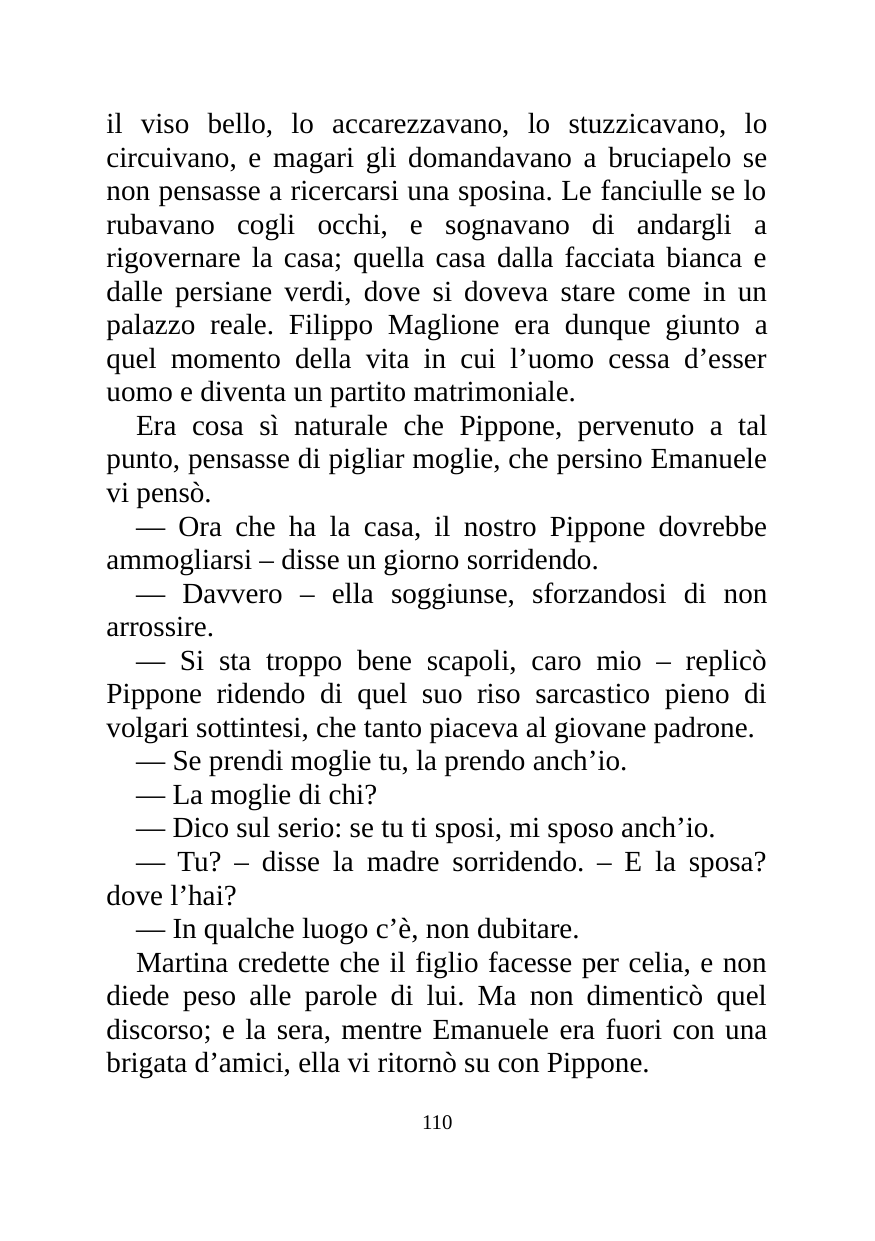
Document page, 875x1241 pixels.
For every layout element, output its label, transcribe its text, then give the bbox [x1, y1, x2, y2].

text — Tu? – disse la madre sorridendo. – E la sposa? dove l’hai? [106, 844, 768, 911]
text — Davvero – ella soggiunse, sforzandosi di non arrossire. [106, 576, 768, 643]
text — In qualche luogo c’è, non dubitare. [106, 911, 768, 945]
text — Se prendi moglie tu, la prendo anch’io. [106, 743, 768, 777]
text Era cosa sì naturale che Pippone, pervenuto a tal punto, pensasse di pigliar moglie, che persino Emanuele vi pensò. [106, 408, 768, 509]
text — La moglie di chi? [106, 777, 768, 811]
text Martina credette che il figlio facesse per celia, e non diede peso alle parole di lui. Ma non dimenticò quel discorso; e la sera, mentre Emanuele era fuori con una brigata d’amici, ella vi ritornò su con Pippone. [106, 945, 768, 1079]
text — Ora che ha la casa, il nostro Pippone dovrebbe ammogliarsi – disse un giorno sorridendo. [106, 509, 768, 576]
text — Si sta troppo bene scapoli, caro mio – replicò Pippone ridendo di quel suo riso sarcastico pieno di volgari sottintesi, che tanto piaceva al giovane padrone. [106, 643, 768, 743]
text il viso bello, lo accarezzavano, lo stuzzicavano, lo circuivano, e magari gli domandavano a bruciapelo se non pensasse a ricercarsi una sposina. Le fanciulle se lo rubavano cogli occhi, e sognavano di andargli a rigovernare la casa; quella casa dalla facciata bianca e dalle persiane verdi, dove si doveva stare come in un palazzo reale. Filippo Maglione era dunque giunto a quel momento della vita in cui l’uomo cessa d’esser uomo e diventa un partito matrimoniale. [106, 106, 768, 408]
text — Dico sul serio: se tu ti sposi, mi sposo anch’io. [106, 811, 768, 844]
